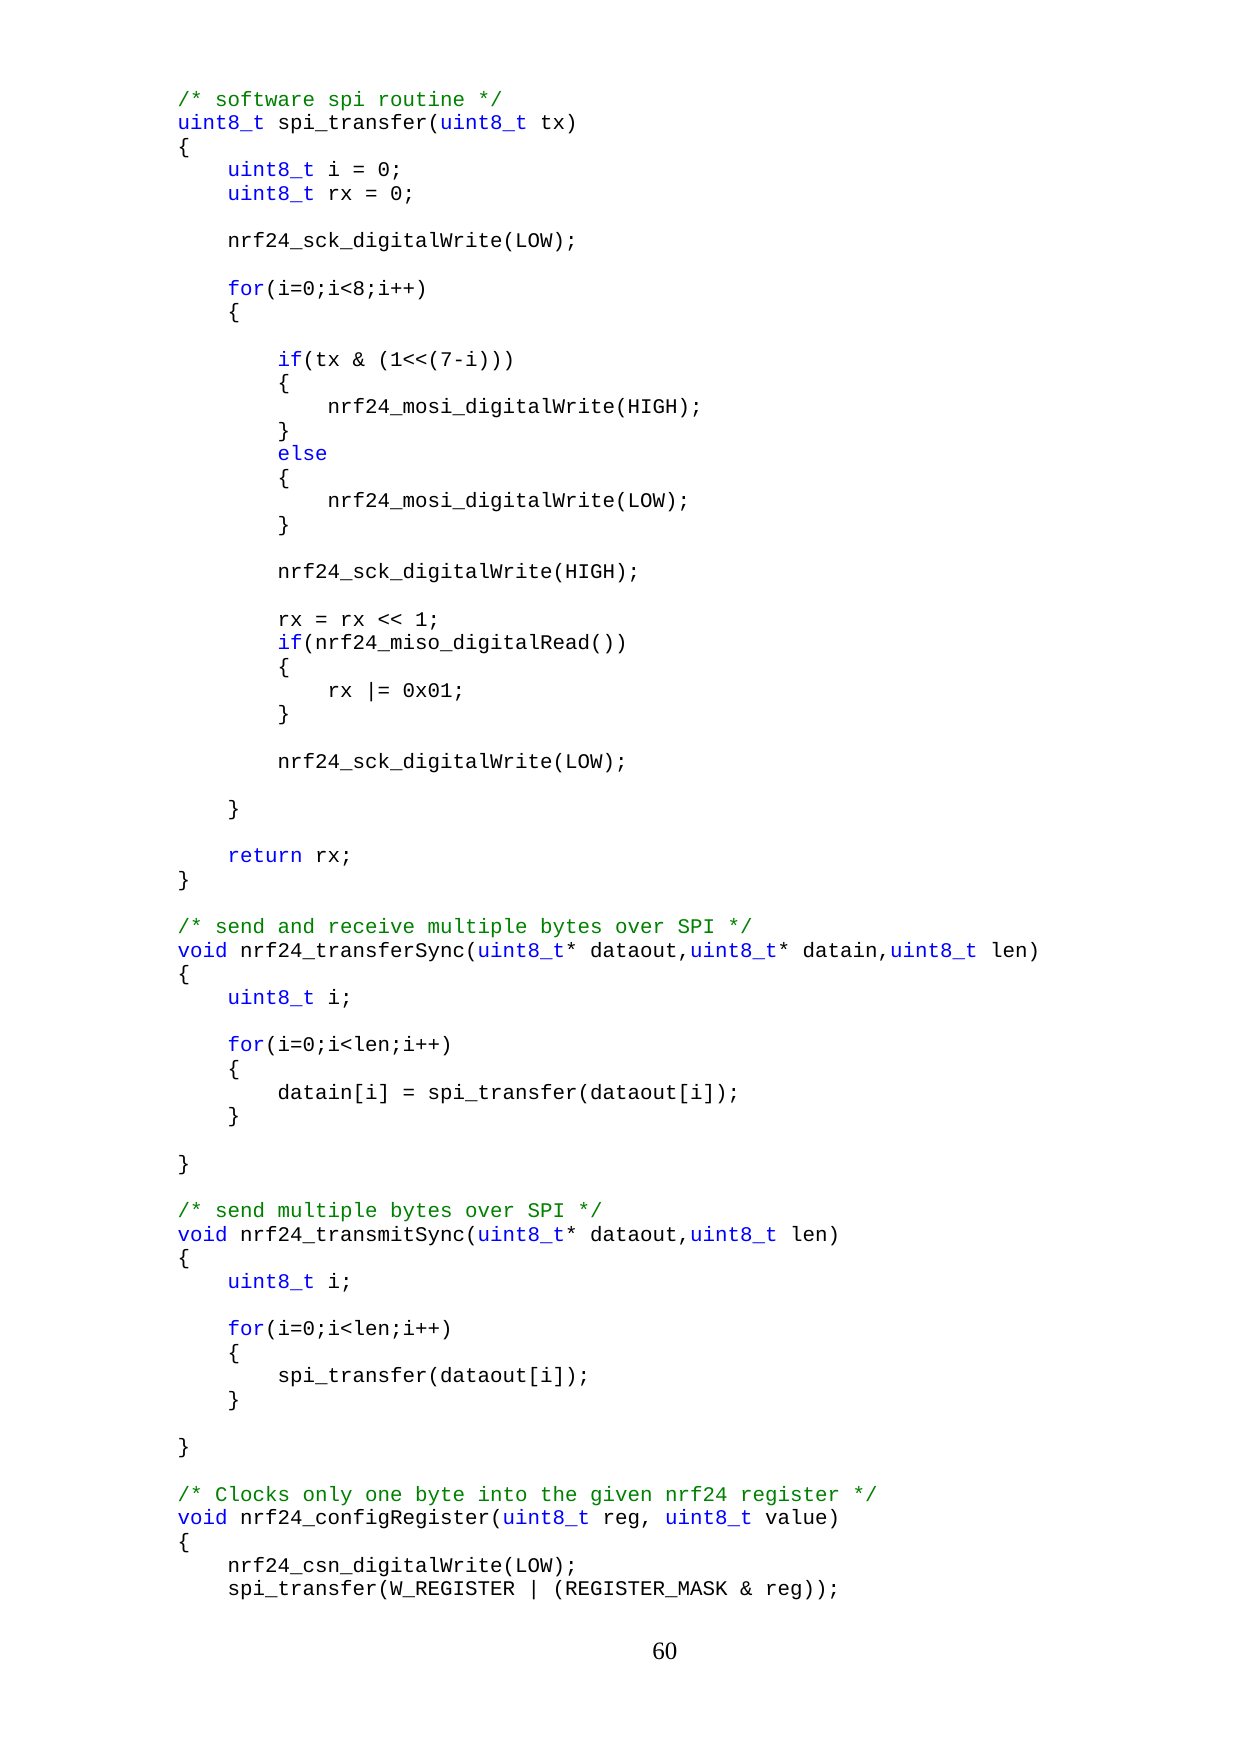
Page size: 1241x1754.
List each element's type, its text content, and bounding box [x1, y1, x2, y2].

text void nrf24_configRegister(uint8_t reg, uint8_t value) [177, 1507, 1152, 1531]
text } [177, 1105, 1152, 1129]
text rx = rx << 1; [177, 609, 1152, 632]
text } [177, 798, 1152, 822]
text } [177, 1389, 1152, 1413]
text spi_transfer(W_REGISTER | (REGISTER_MASK & reg)); [177, 1578, 1152, 1602]
text { [177, 963, 1152, 987]
text } [177, 869, 1152, 892]
text void nrf24_transferSync(uint8_t* dataout,uint8_t* datain,uint8_t len) [177, 940, 1152, 963]
text nrf24_mosi_digitalWrite(LOW); [177, 491, 1152, 514]
text { [177, 1342, 1152, 1365]
text void nrf24_transmitSync(uint8_t* dataout,uint8_t len) [177, 1223, 1152, 1247]
text /* software spi routine */ [177, 88, 1152, 112]
text for(i=0;i<len;i++) [177, 1318, 1152, 1342]
text nrf24_sck_digitalWrite(HIGH); [177, 561, 1152, 585]
text else [177, 443, 1152, 467]
text if(tx & (1<<(7-i))) [177, 349, 1152, 372]
text nrf24_sck_digitalWrite(LOW); [177, 230, 1152, 254]
text } [177, 419, 1152, 443]
text { [177, 656, 1152, 680]
text { [177, 467, 1152, 491]
text uint8_t i; [177, 987, 1152, 1011]
text nrf24_csn_digitalWrite(LOW); [177, 1554, 1152, 1578]
text nrf24_mosi_digitalWrite(HIGH); [177, 396, 1152, 419]
text /* Clocks only one byte into the given nrf24 register */ [177, 1484, 1152, 1507]
text rx |= 0x01; [177, 680, 1152, 703]
text } [177, 1153, 1152, 1176]
text { [177, 372, 1152, 396]
text { [177, 136, 1152, 159]
text for(i=0;i<8;i++) [177, 278, 1152, 301]
text if(nrf24_miso_digitalRead()) [177, 632, 1152, 656]
text spi_transfer(dataout[i]); [177, 1365, 1152, 1389]
text uint8_t i = 0; [177, 159, 1152, 183]
text { [177, 301, 1152, 325]
text /* send multiple bytes over SPI */ [177, 1200, 1152, 1223]
text } [177, 703, 1152, 727]
text } [177, 514, 1152, 538]
text datain[i] = spi_transfer(dataout[i]); [177, 1082, 1152, 1105]
text /* send and receive multiple bytes over SPI */ [177, 916, 1152, 940]
text uint8_t i; [177, 1271, 1152, 1294]
text { [177, 1531, 1152, 1554]
text } [177, 1436, 1152, 1460]
text nrf24_sck_digitalWrite(LOW); [177, 751, 1152, 774]
text { [177, 1247, 1152, 1271]
text { [177, 1058, 1152, 1082]
text uint8_t rx = 0; [177, 183, 1152, 207]
text return rx; [177, 845, 1152, 869]
text for(i=0;i<len;i++) [177, 1034, 1152, 1058]
text uint8_t spi_transfer(uint8_t tx) [177, 112, 1152, 136]
